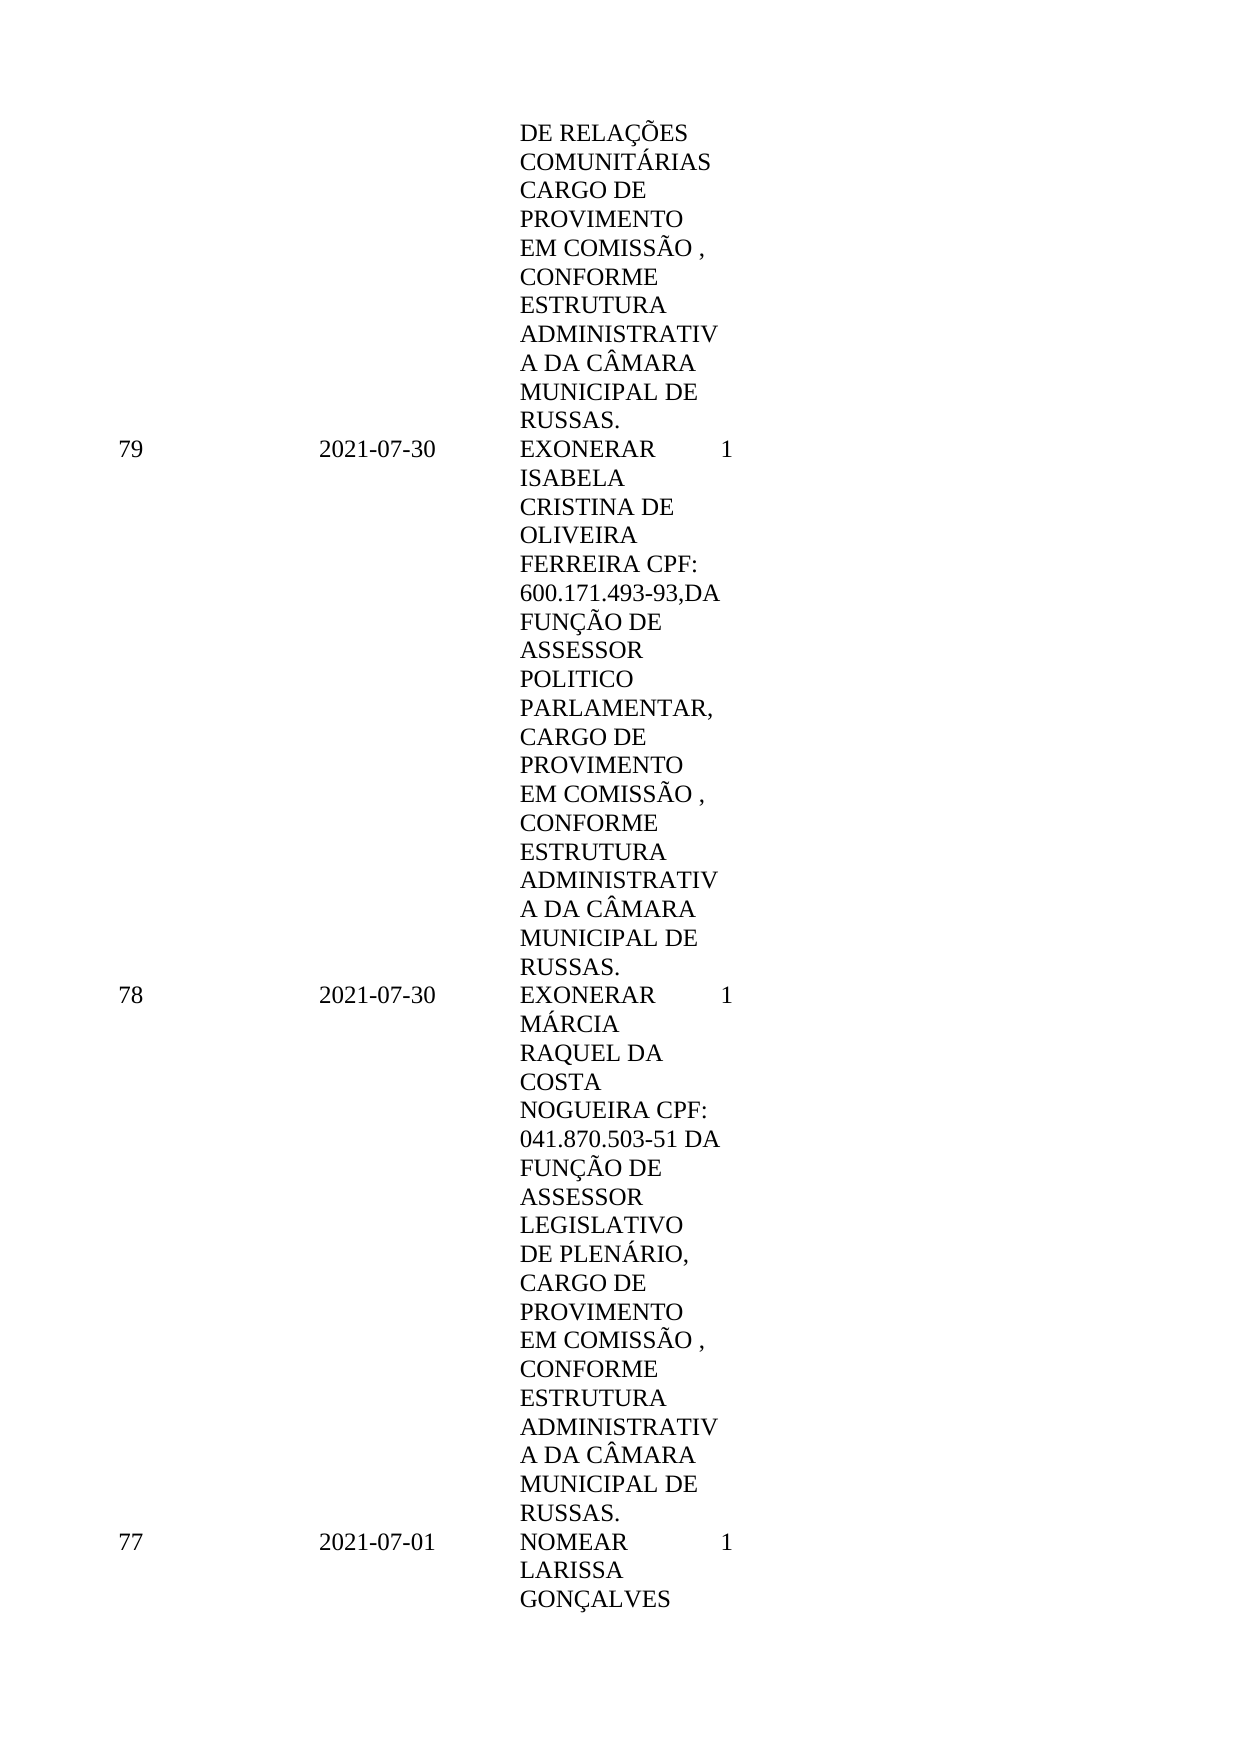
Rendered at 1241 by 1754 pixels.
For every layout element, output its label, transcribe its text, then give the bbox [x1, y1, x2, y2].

table_cell [921, 1527, 1122, 1613]
table_cell 78 [118, 981, 319, 1527]
table_cell [921, 118, 1122, 434]
table_cell 1 [720, 981, 921, 1527]
table_cell 1 [720, 1527, 921, 1613]
table_cell DE RELAÇÕES COMUNITÁRIAS CARGO DE PROVIMENTO EM COMISSÃO , CONFORME ESTRUTURA ADMINISTRATIVA DA CÂMARA MUNICIPAL DE RUSSAS. [520, 118, 720, 434]
table_cell EXONERAR MÁRCIA RAQUEL DA COSTA NOGUEIRA CPF: 041.870.503-51 DA FUNÇÃO DE ASSESSOR LEGISLATIVO DE PLENÁRIO, CARGO DE PROVIMENTO EM COMISSÃO , CONFORME ESTRUTURA ADMINISTRATIVA DA CÂMARA MUNICIPAL DE RUSSAS. [520, 981, 720, 1527]
table_cell [921, 434, 1122, 981]
table_cell 2021-07-01 [319, 1527, 519, 1613]
table_cell 79 [118, 434, 319, 981]
table_cell [921, 981, 1122, 1527]
table_cell [319, 118, 519, 434]
table_cell 1 [720, 434, 921, 981]
table_cell [118, 118, 319, 434]
table_cell [720, 118, 921, 434]
table_cell NOMEAR LARISSA GONÇALVES [520, 1527, 720, 1613]
table_cell 2021-07-30 [319, 434, 519, 981]
table_cell EXONERAR ISABELA CRISTINA DE OLIVEIRA FERREIRA CPF: 600.171.493-93,DA FUNÇÃO DE ASSESSOR POLITICO PARLAMENTAR, CARGO DE PROVIMENTO EM COMISSÃO , CONFORME ESTRUTURA ADMINISTRATIVA DA CÂMARA MUNICIPAL DE RUSSAS. [520, 434, 720, 981]
table_cell 2021-07-30 [319, 981, 519, 1527]
table_cell 77 [118, 1527, 319, 1613]
